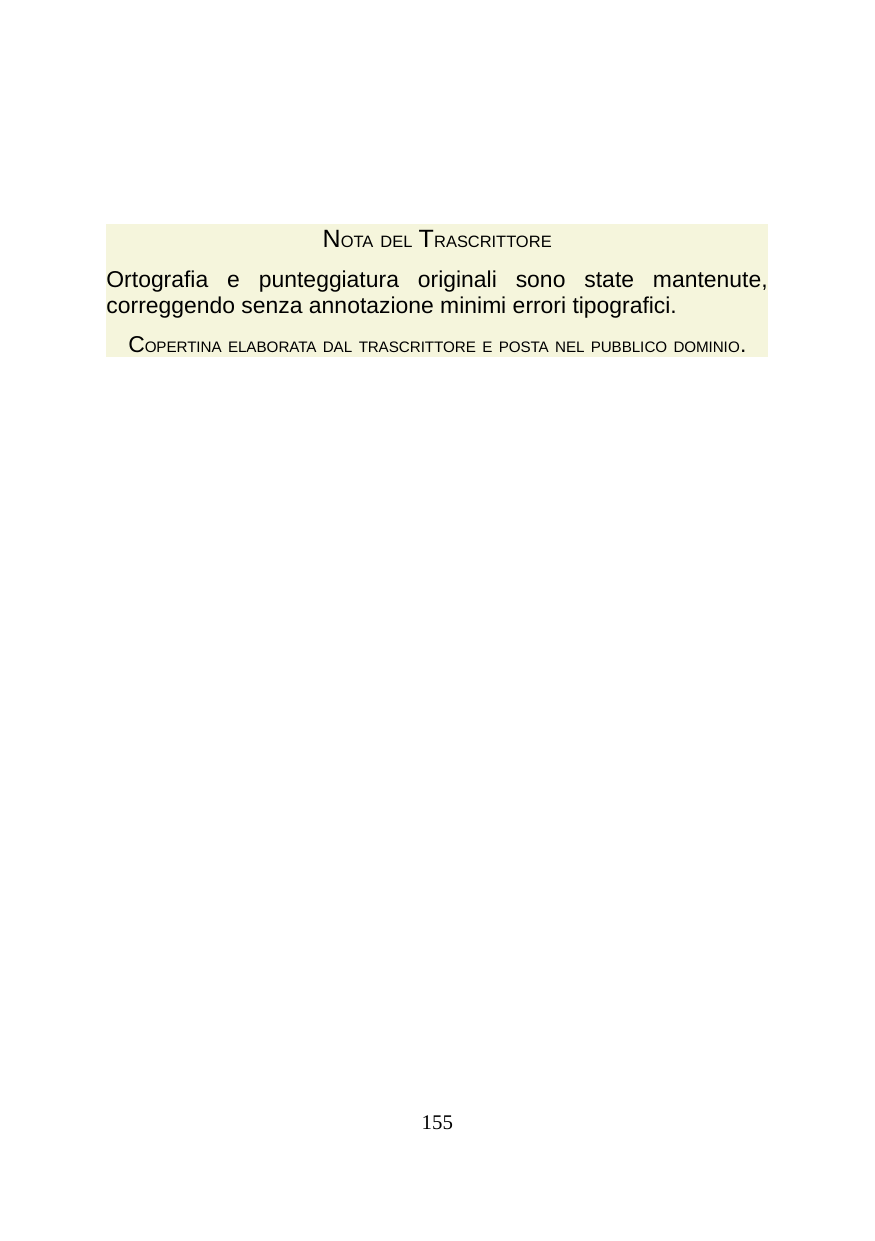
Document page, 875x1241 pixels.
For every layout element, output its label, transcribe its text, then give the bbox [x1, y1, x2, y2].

text Ortografia e punteggiatura originali sono state mantenute, correggendo senza annotazione minimi errori tipografici. [106, 266, 768, 318]
title Nota del Trascrittore [106, 224, 768, 253]
text Copertina elaborata dal trascrittore e posta nel pubblico dominio. [106, 331, 768, 357]
